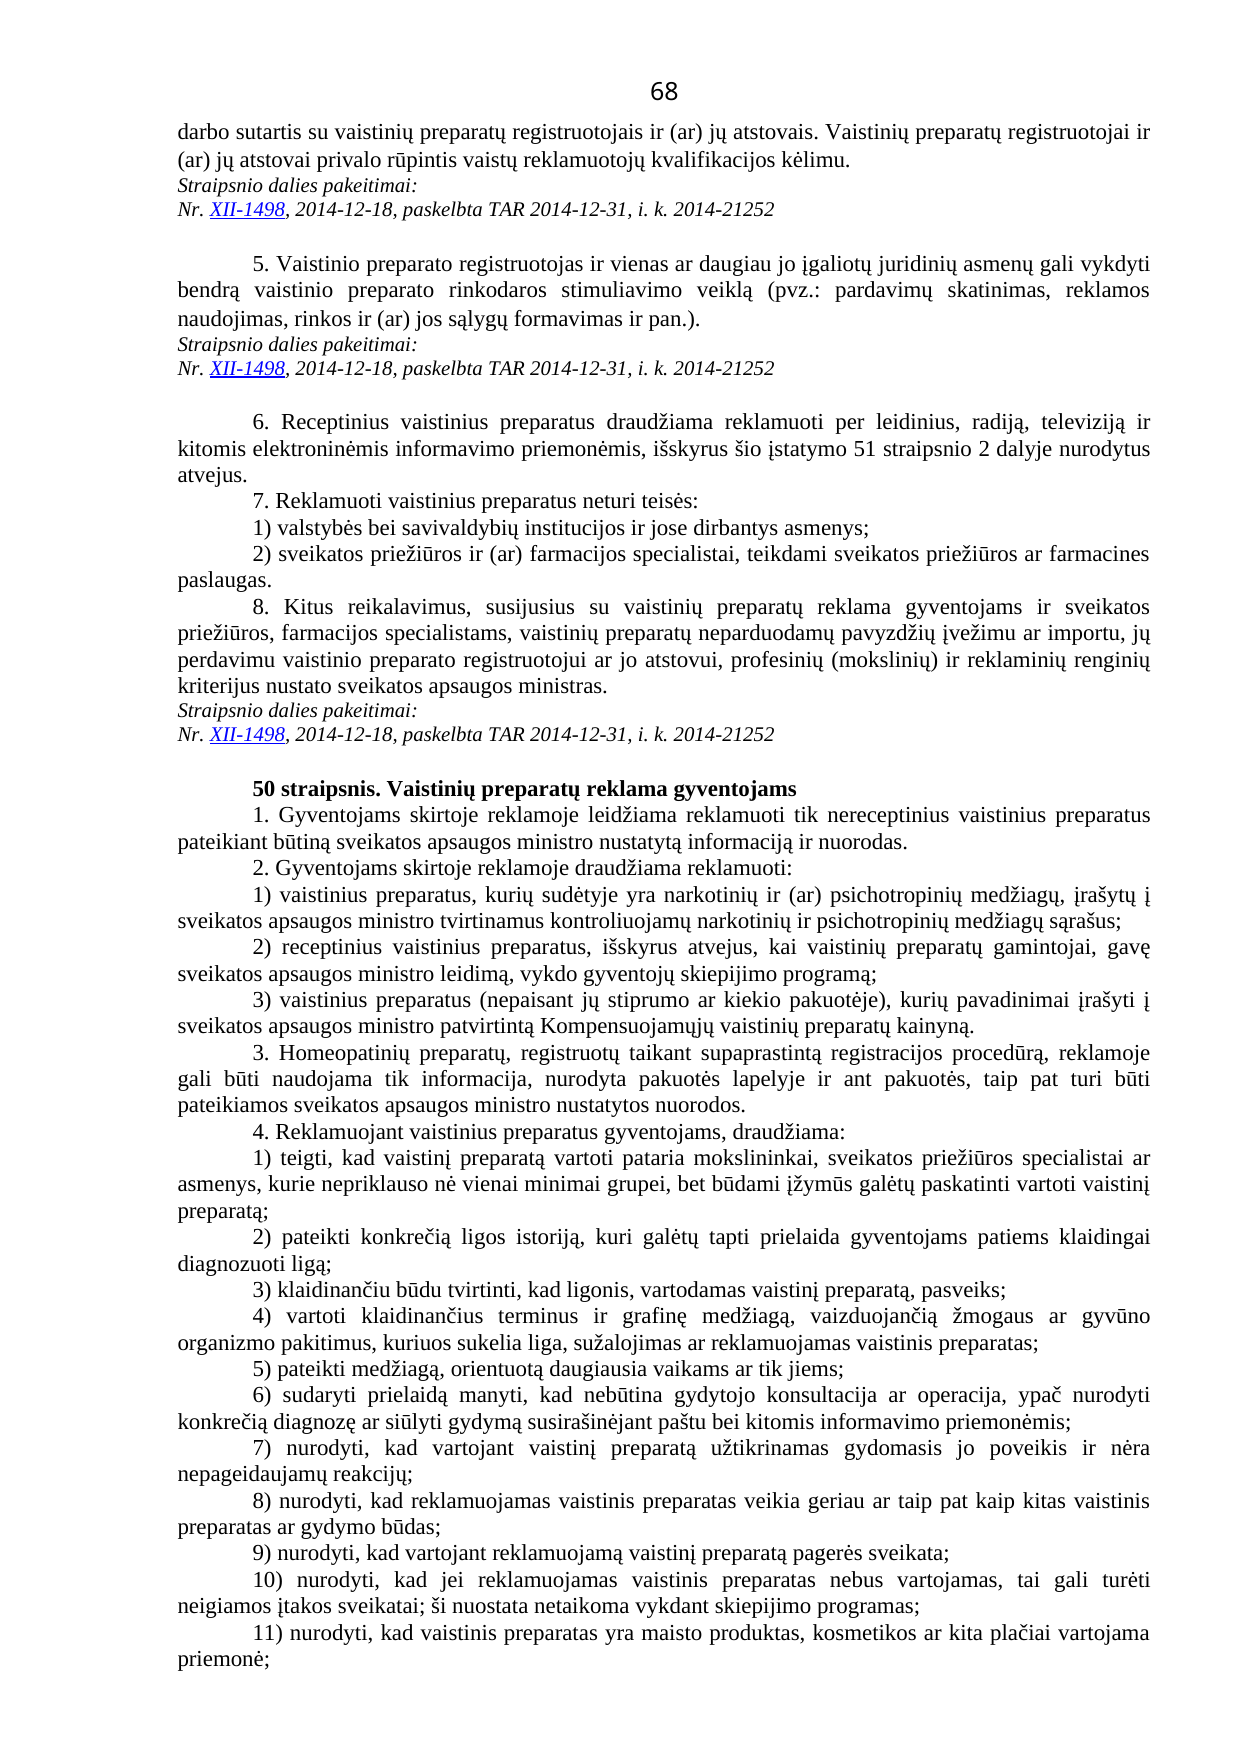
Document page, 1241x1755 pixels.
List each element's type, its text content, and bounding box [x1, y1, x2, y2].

text 6. Receptinius vaistinius preparatus draudžiama reklamuoti per leidinius, radiją, televiziją ir kitomis elektroninėmis informavimo priemonėmis, išskyrus šio įstatymo 51 straipsnio 2 dalyje nurodytus atvejus. [177, 408, 1152, 487]
text 1) teigti, kad vaistinį preparatą vartoti pataria mokslininkai, sveikatos priežiūros specialistai ar asmenys, kurie nepriklauso nė vienai minimai grupei, bet būdami įžymūs galėtų paskatinti vartoti vaistinį preparatą; [177, 1144, 1152, 1223]
text 1) valstybės bei savivaldybių institucijos ir jose dirbantys asmenys; [177, 514, 1152, 540]
text Nr. XII-1498, 2014-12-18, paskelbta TAR 2014-12-31, i. k. 2014-21252 [177, 197, 1152, 221]
text 5. Vaistinio preparato registruotojas ir vienas ar daugiau jo įgaliotų juridinių asmenų gali vykdyti bendrą vaistinio preparato rinkodaros stimuliavimo veiklą (pvz.: pardavimų skatinimas, reklamos naudojimas, rinkos ir (ar) jos sąlygų formavimas ir pan.). [177, 250, 1152, 332]
text Straipsnio dalies pakeitimai: [177, 332, 1152, 356]
text 9) nurodyti, kad vartojant reklamuojamą vaistinį preparatą pagerės sveikata; [177, 1539, 1152, 1566]
text 2) receptinius vaistinius preparatus, išskyrus atvejus, kai vaistinių preparatų gamintojai, gavę sveikatos apsaugos ministro leidimą, vykdo gyventojų skiepijimo programą; [177, 933, 1152, 986]
text Straipsnio dalies pakeitimai: [177, 698, 1152, 722]
text 7. Reklamuoti vaistinius preparatus neturi teisės: [177, 487, 1152, 514]
text 8) nurodyti, kad reklamuojamas vaistinis preparatas veikia geriau ar taip pat kaip kitas vaistinis preparatas ar gydymo būdas; [177, 1487, 1152, 1539]
text Straipsnio dalies pakeitimai: [177, 173, 1152, 197]
text 11) nurodyti, kad vaistinis preparatas yra maisto produktas, kosmetikos ar kita plačiai vartojama priemonė; [177, 1618, 1152, 1671]
text 50 straipsnis. Vaistinių preparatų reklama gyventojams [177, 775, 1152, 802]
text darbo sutartis su vaistinių preparatų registruotojais ir (ar) jų atstovais. Vaistinių preparatų registruotojai ir (ar) jų atstovai privalo rūpintis vaistų reklamuotojų kvalifikacijos kėlimu. [177, 118, 1152, 173]
text 10) nurodyti, kad jei reklamuojamas vaistinis preparatas nebus vartojamas, tai gali turėti neigiamos įtakos sveikatai; ši nuostata netaikoma vykdant skiepijimo programas; [177, 1566, 1152, 1618]
text 5) pateikti medžiagą, orientuotą daugiausia vaikams ar tik jiems; [177, 1355, 1152, 1381]
text 4) vartoti klaidinančius terminus ir grafinę medžiagą, vaizduojančią žmogaus ar gyvūno organizmo pakitimus, kuriuos sukelia liga, sužalojimas ar reklamuojamas vaistinis preparatas; [177, 1302, 1152, 1355]
text 2. Gyventojams skirtoje reklamoje draudžiama reklamuoti: [177, 854, 1152, 881]
text 8. Kitus reikalavimus, susijusius su vaistinių preparatų reklama gyventojams ir sveikatos priežiūros, farmacijos specialistams, vaistinių preparatų neparduodamų pavyzdžių įvežimu ar importu, jų perdavimu vaistinio preparato registruotojui ar jo atstovui, profesinių (mokslinių) ir reklaminių renginių kriterijus nustato sveikatos apsaugos ministras. [177, 593, 1152, 698]
text 6) sudaryti prielaidą manyti, kad nebūtina gydytojo konsultacija ar operacija, ypač nurodyti konkrečią diagnozę ar siūlyti gydymą susirašinėjant paštu bei kitomis informavimo priemonėmis; [177, 1381, 1152, 1434]
text 3. Homeopatinių preparatų, registruotų taikant supaprastintą registracijos procedūrą, reklamoje gali būti naudojama tik informacija, nurodyta pakuotės lapelyje ir ant pakuotės, taip pat turi būti pateikiamos sveikatos apsaugos ministro nustatytos nuorodos. [177, 1039, 1152, 1118]
text 7) nurodyti, kad vartojant vaistinį preparatą užtikrinamas gydomasis jo poveikis ir nėra nepageidaujamų reakcijų; [177, 1434, 1152, 1487]
text 3) vaistinius preparatus (nepaisant jų stiprumo ar kiekio pakuotėje), kurių pavadinimai įrašyti į sveikatos apsaugos ministro patvirtintą Kompensuojamųjų vaistinių preparatų kainyną. [177, 986, 1152, 1039]
text 2) sveikatos priežiūros ir (ar) farmacijos specialistai, teikdami sveikatos priežiūros ar farmacines paslaugas. [177, 540, 1152, 593]
text 1. Gyventojams skirtoje reklamoje leidžiama reklamuoti tik nereceptinius vaistinius preparatus pateikiant būtiną sveikatos apsaugos ministro nustatytą informaciją ir nuorodas. [177, 802, 1152, 854]
text Nr. XII-1498, 2014-12-18, paskelbta TAR 2014-12-31, i. k. 2014-21252 [177, 356, 1152, 380]
text 2) pateikti konkrečią ligos istoriją, kuri galėtų tapti prielaida gyventojams patiems klaidingai diagnozuoti ligą; [177, 1223, 1152, 1276]
text Nr. XII-1498, 2014-12-18, paskelbta TAR 2014-12-31, i. k. 2014-21252 [177, 722, 1152, 746]
text 3) klaidinančiu būdu tvirtinti, kad ligonis, vartodamas vaistinį preparatą, pasveiks; [177, 1276, 1152, 1302]
text 4. Reklamuojant vaistinius preparatus gyventojams, draudžiama: [177, 1118, 1152, 1144]
text 1) vaistinius preparatus, kurių sudėtyje yra narkotinių ir (ar) psichotropinių medžiagų, įrašytų į sveikatos apsaugos ministro tvirtinamus kontroliuojamų narkotinių ir psichotropinių medžiagų sąrašus; [177, 881, 1152, 933]
